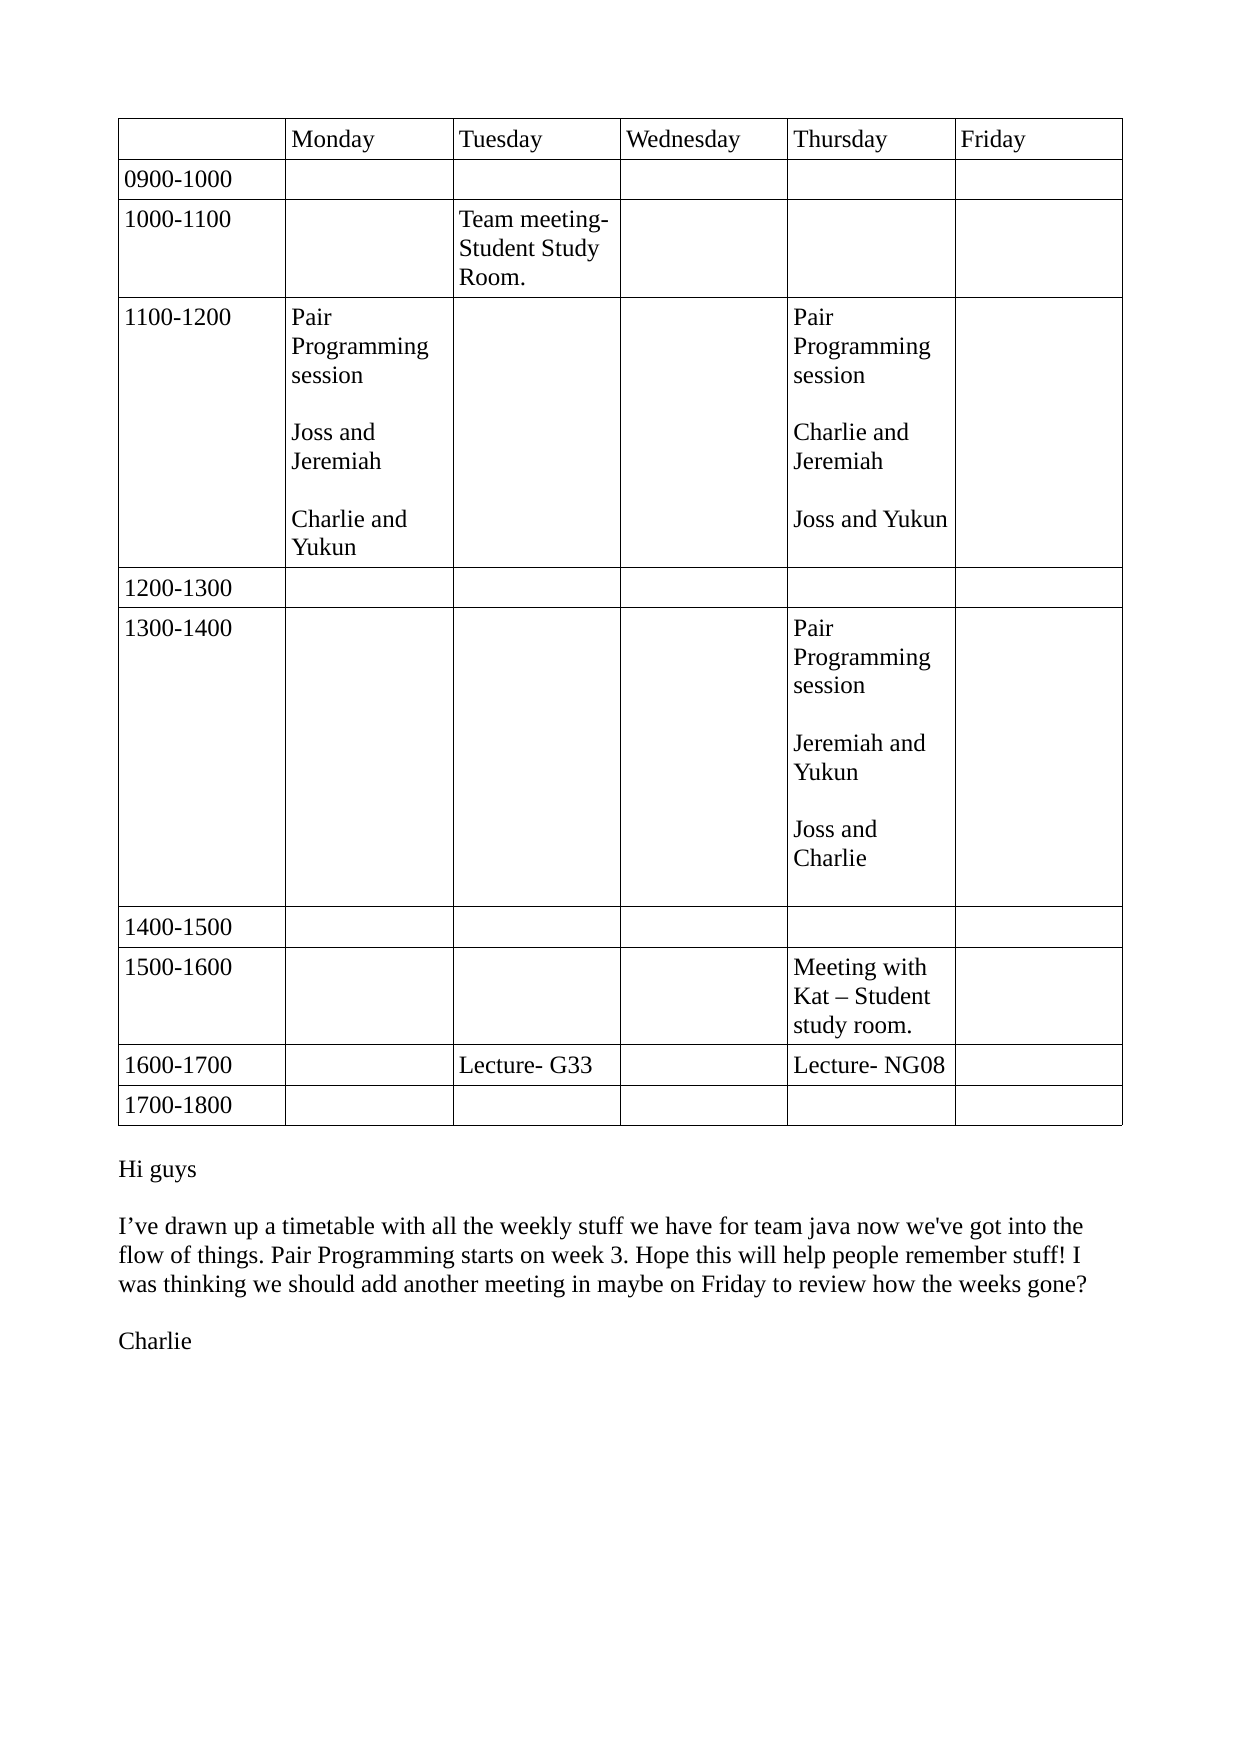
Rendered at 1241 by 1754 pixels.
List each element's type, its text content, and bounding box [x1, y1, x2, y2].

table_cell [956, 568, 1122, 607]
table_cell 1500-1600 [119, 948, 285, 1044]
text Charlie [118, 1326, 1122, 1355]
table_cell [621, 608, 787, 906]
table_cell Lecture- NG08 [788, 1045, 955, 1085]
table_cell [621, 200, 787, 297]
table_cell Pair Programming session Charlie and Jeremiah Joss and Yukun [788, 298, 955, 567]
table_cell [286, 907, 453, 947]
table_cell [956, 298, 1122, 567]
table_cell Team meeting- Student Study Room. [454, 200, 620, 297]
table_cell [956, 608, 1122, 906]
table_header Wednesday [621, 119, 787, 158]
table_cell [621, 298, 787, 567]
table_cell [956, 160, 1122, 199]
table_cell [956, 1086, 1122, 1125]
table_cell [286, 160, 453, 199]
table_cell [286, 948, 453, 1044]
table_header Thursday [788, 119, 955, 158]
table_cell [621, 160, 787, 199]
table_cell [286, 568, 453, 607]
table_cell [956, 907, 1122, 947]
table_cell [788, 200, 955, 297]
table_cell [956, 948, 1122, 1044]
table_cell Pair Programming session Jeremiah and Yukun Joss and Charlie [788, 608, 955, 906]
table_header [119, 119, 285, 158]
table_cell 1200-1300 [119, 568, 285, 607]
table_cell [454, 608, 620, 906]
table_cell [454, 1086, 620, 1125]
table_cell 0900-1000 [119, 160, 285, 199]
table_cell [286, 608, 453, 906]
table_cell [454, 298, 620, 567]
table_cell [621, 1045, 787, 1085]
table_cell [454, 160, 620, 199]
table_cell 1700-1800 [119, 1086, 285, 1125]
table_cell [454, 948, 620, 1044]
table_cell [788, 568, 955, 607]
table_cell 1400-1500 [119, 907, 285, 947]
text I’ve drawn up a timetable with all the weekly stuff we have for team java now we've got into the flow of things. Pair Programming starts on week 3. Hope this will help people remember stuff! I was thinking we should add another meeting in maybe on Friday to review how the weeks gone? [118, 1211, 1122, 1298]
table_cell Lecture- G33 [454, 1045, 620, 1085]
table_cell [286, 1045, 453, 1085]
table_cell Pair Programming session Joss and Jeremiah Charlie and Yukun [286, 298, 453, 567]
table_cell [788, 160, 955, 199]
text Hi guys [118, 1154, 1122, 1183]
table_cell [788, 907, 955, 947]
table_cell [621, 1086, 787, 1125]
table_header Monday [286, 119, 453, 158]
table_cell 1100-1200 [119, 298, 285, 567]
table_cell [956, 1045, 1122, 1085]
table_cell [454, 568, 620, 607]
table_header Friday [956, 119, 1122, 158]
table_cell [286, 1086, 453, 1125]
table_cell [621, 568, 787, 607]
table_header Tuesday [454, 119, 620, 158]
table_cell Meeting with Kat – Student study room. [788, 948, 955, 1044]
table_cell [621, 948, 787, 1044]
table_cell 1600-1700 [119, 1045, 285, 1085]
table_cell [956, 200, 1122, 297]
table_cell [788, 1086, 955, 1125]
table_cell [621, 907, 787, 947]
table_cell [286, 200, 453, 297]
table_cell 1000-1100 [119, 200, 285, 297]
table_cell [454, 907, 620, 947]
table_cell 1300-1400 [119, 608, 285, 906]
